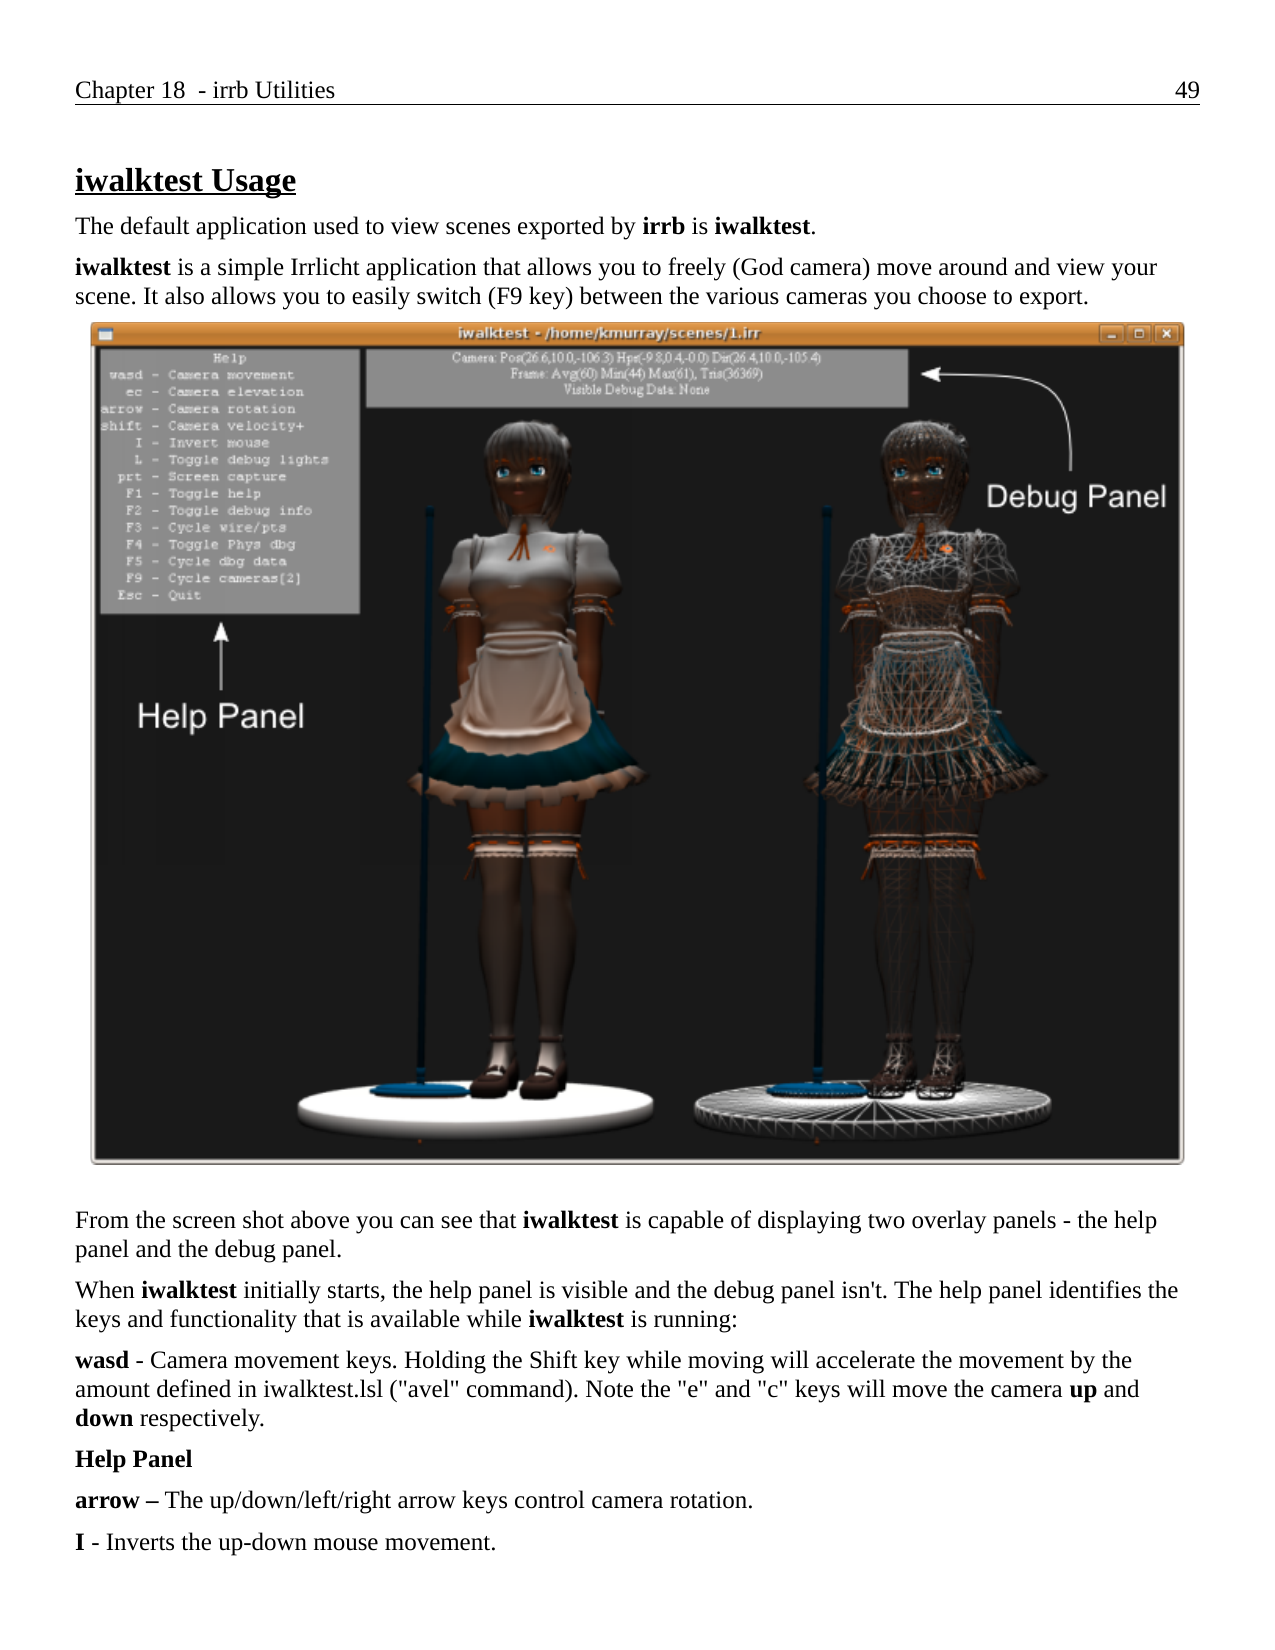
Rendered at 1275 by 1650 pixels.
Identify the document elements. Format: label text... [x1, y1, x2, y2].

text From the screen shot above you can see that iwalktest is capable of displaying two overlay panels - the help panel and the debug panel. [75, 1206, 1200, 1263]
text When iwalktest initially starts, the help panel is visible and the debug panel isn't. The help panel identifies the keys and functionality that is available while iwalktest is running: [75, 1276, 1200, 1333]
subtitle iwalktest Usage [75, 160, 1200, 198]
text I - Inverts the up-down mouse movement. [75, 1527, 1200, 1556]
text arrow – The up/down/left/right arrow keys control camera rotation. [75, 1486, 1200, 1514]
text Help Panel [75, 1444, 1200, 1473]
text wasd - Camera movement keys. Holding the Shift key while moving will accelerate the movement by the amount defined in iwalktest.lsl ("avel" command). Note the "e" and "c" keys will move the camera up and down respectively. [75, 1346, 1200, 1432]
text iwalktest is a simple Irrlicht application that allows you to freely (God camera) move around and view your scene. It also allows you to easily switch (F9 key) between the various cameras you choose to export. [75, 252, 1200, 309]
picture [90, 322, 1185, 1165]
text The default application used to view scenes exported by irrb is iwalktest. [75, 211, 1200, 239]
